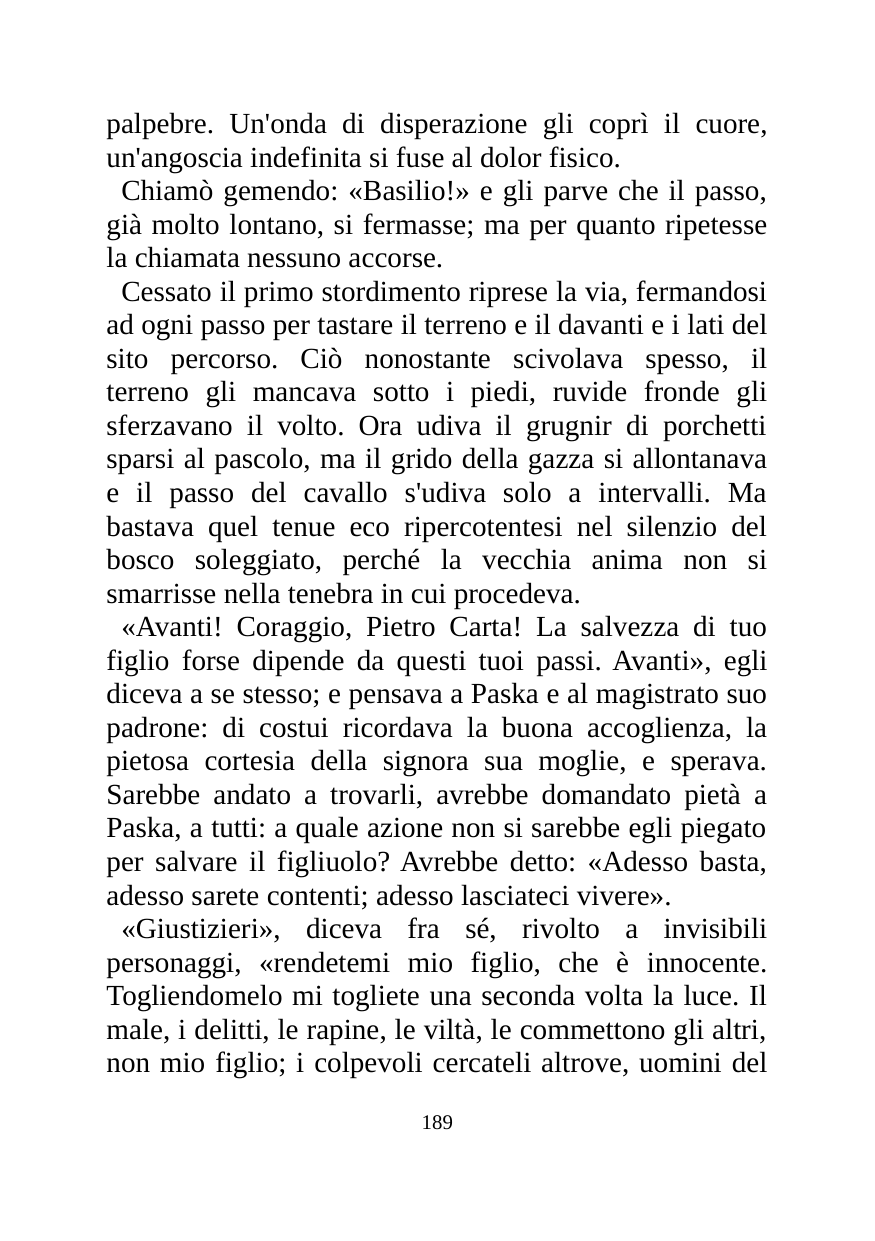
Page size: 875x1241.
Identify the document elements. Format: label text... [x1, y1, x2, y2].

text Chiamò gemendo: «Basilio!» e gli parve che il passo, già molto lontano, si fermasse; ma per quanto ripetesse la chiamata nessuno accorse. [106, 173, 768, 274]
text Cessato il primo stordimento riprese la via, fermandosi ad ogni passo per tastare il terreno e il davanti e i lati del sito percorso. Ciò nonostante scivolava spesso, il terreno gli mancava sotto i piedi, ruvide fronde gli sferzavano il volto. Ora udiva il grugnir di porchetti sparsi al pascolo, ma il grido della gazza si allontanava e il passo del cavallo s'udiva solo a intervalli. Ma bastava quel tenue eco ripercotentesi nel silenzio del bosco soleggiato, perché la vecchia anima non si smarrisse nella tenebra in cui procedeva. [106, 274, 768, 609]
text «Avanti! Coraggio, Pietro Carta! La salvezza di tuo figlio forse dipende da questi tuoi passi. Avanti», egli diceva a se stesso; e pensava a Paska e al magistrato suo padrone: di costui ricordava la buona accoglienza, la pietosa cortesia della signora sua moglie, e sperava. Sarebbe andato a trovarli, avrebbe domandato pietà a Paska, a tutti: a quale azione non si sarebbe egli piegato per salvare il figliuolo? Avrebbe detto: «Adesso basta, adesso sarete contenti; adesso lasciateci vivere». [106, 609, 768, 911]
text «Giustizieri», diceva fra sé, rivolto a invisibili personaggi, «rendetemi mio figlio, che è innocente. Togliendomelo mi togliete una seconda volta la luce. Il male, i delitti, le rapine, le viltà, le commettono gli altri, non mio figlio; i colpevoli cercateli altrove, uomini del [106, 911, 768, 1079]
text palpebre. Un'onda di disperazione gli coprì il cuore, un'angoscia indefinita si fuse al dolor fisico. [106, 106, 768, 173]
